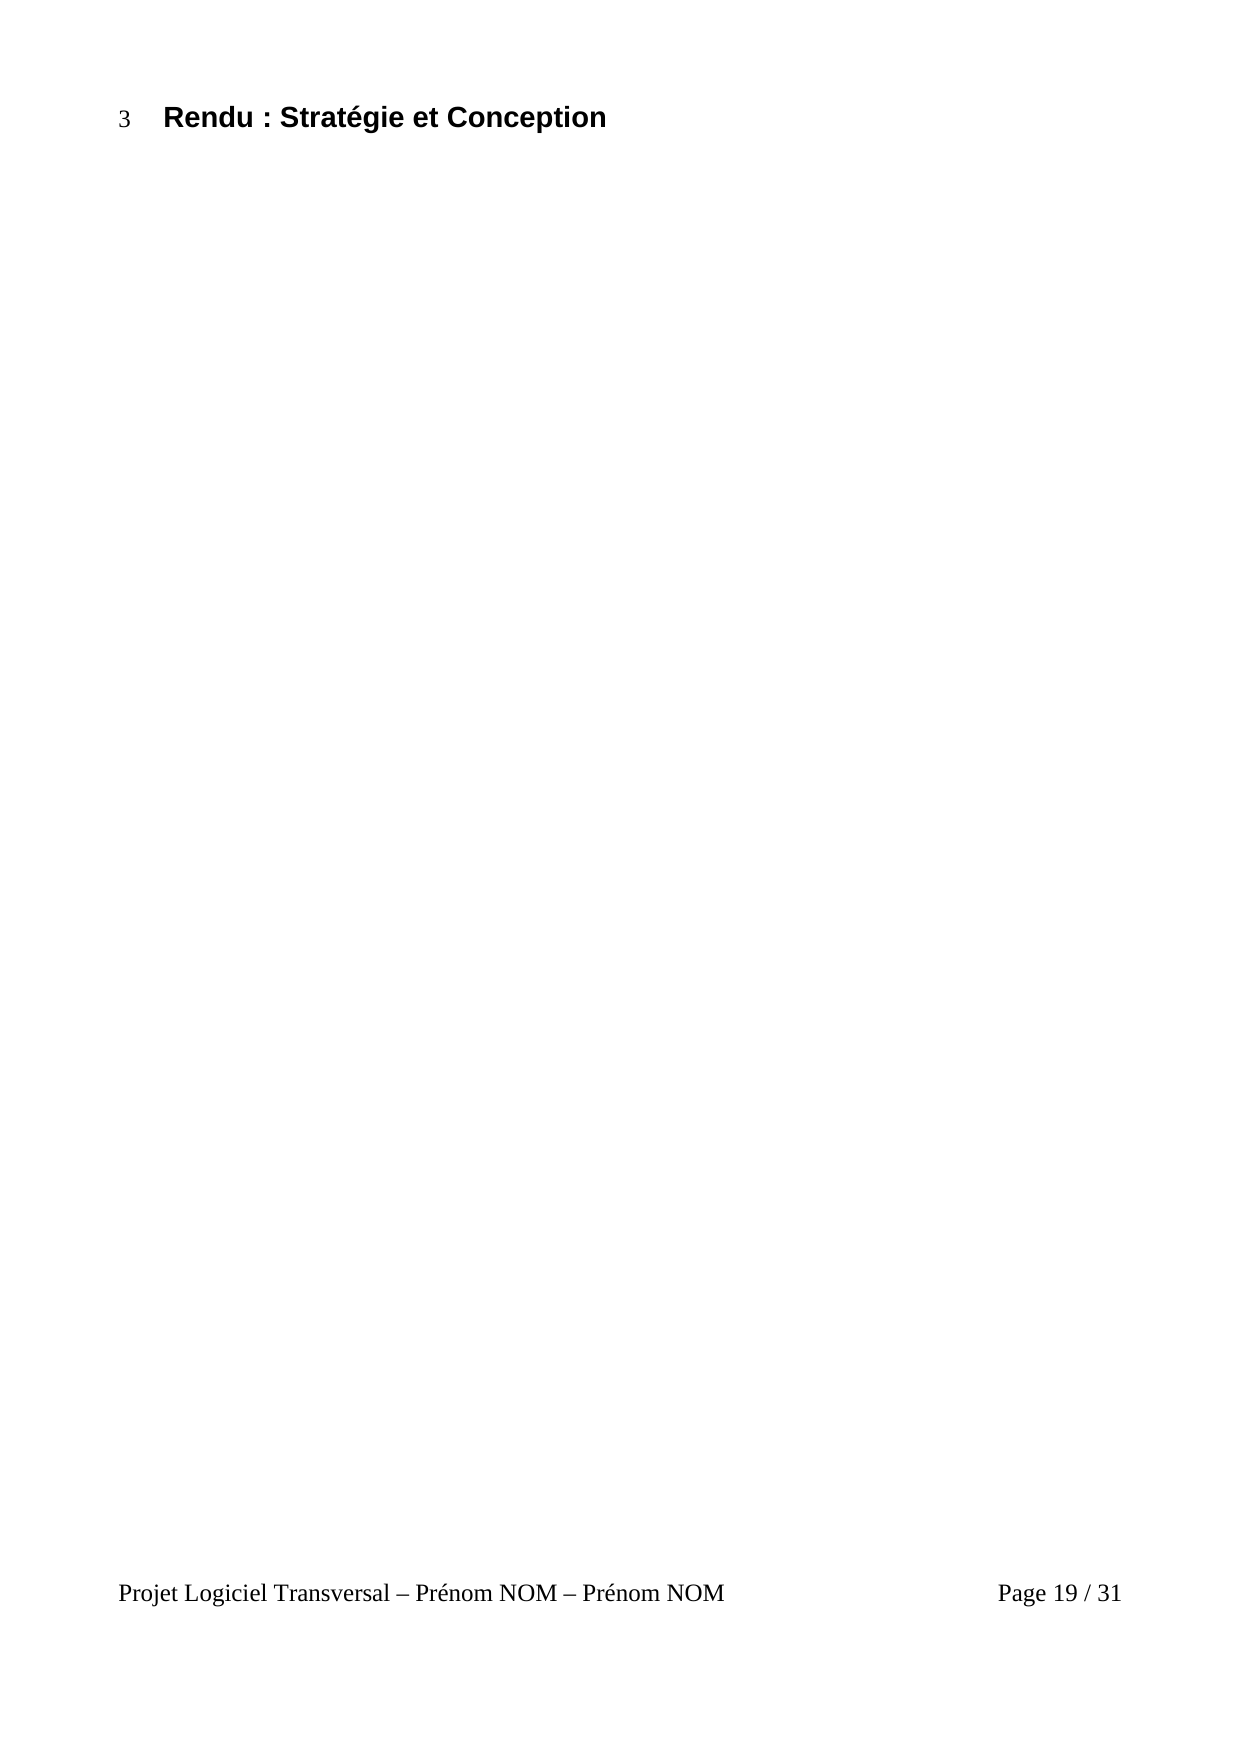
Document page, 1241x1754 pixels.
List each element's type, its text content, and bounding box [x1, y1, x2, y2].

list Rendu : Stratégie et Conception [118, 100, 1122, 133]
